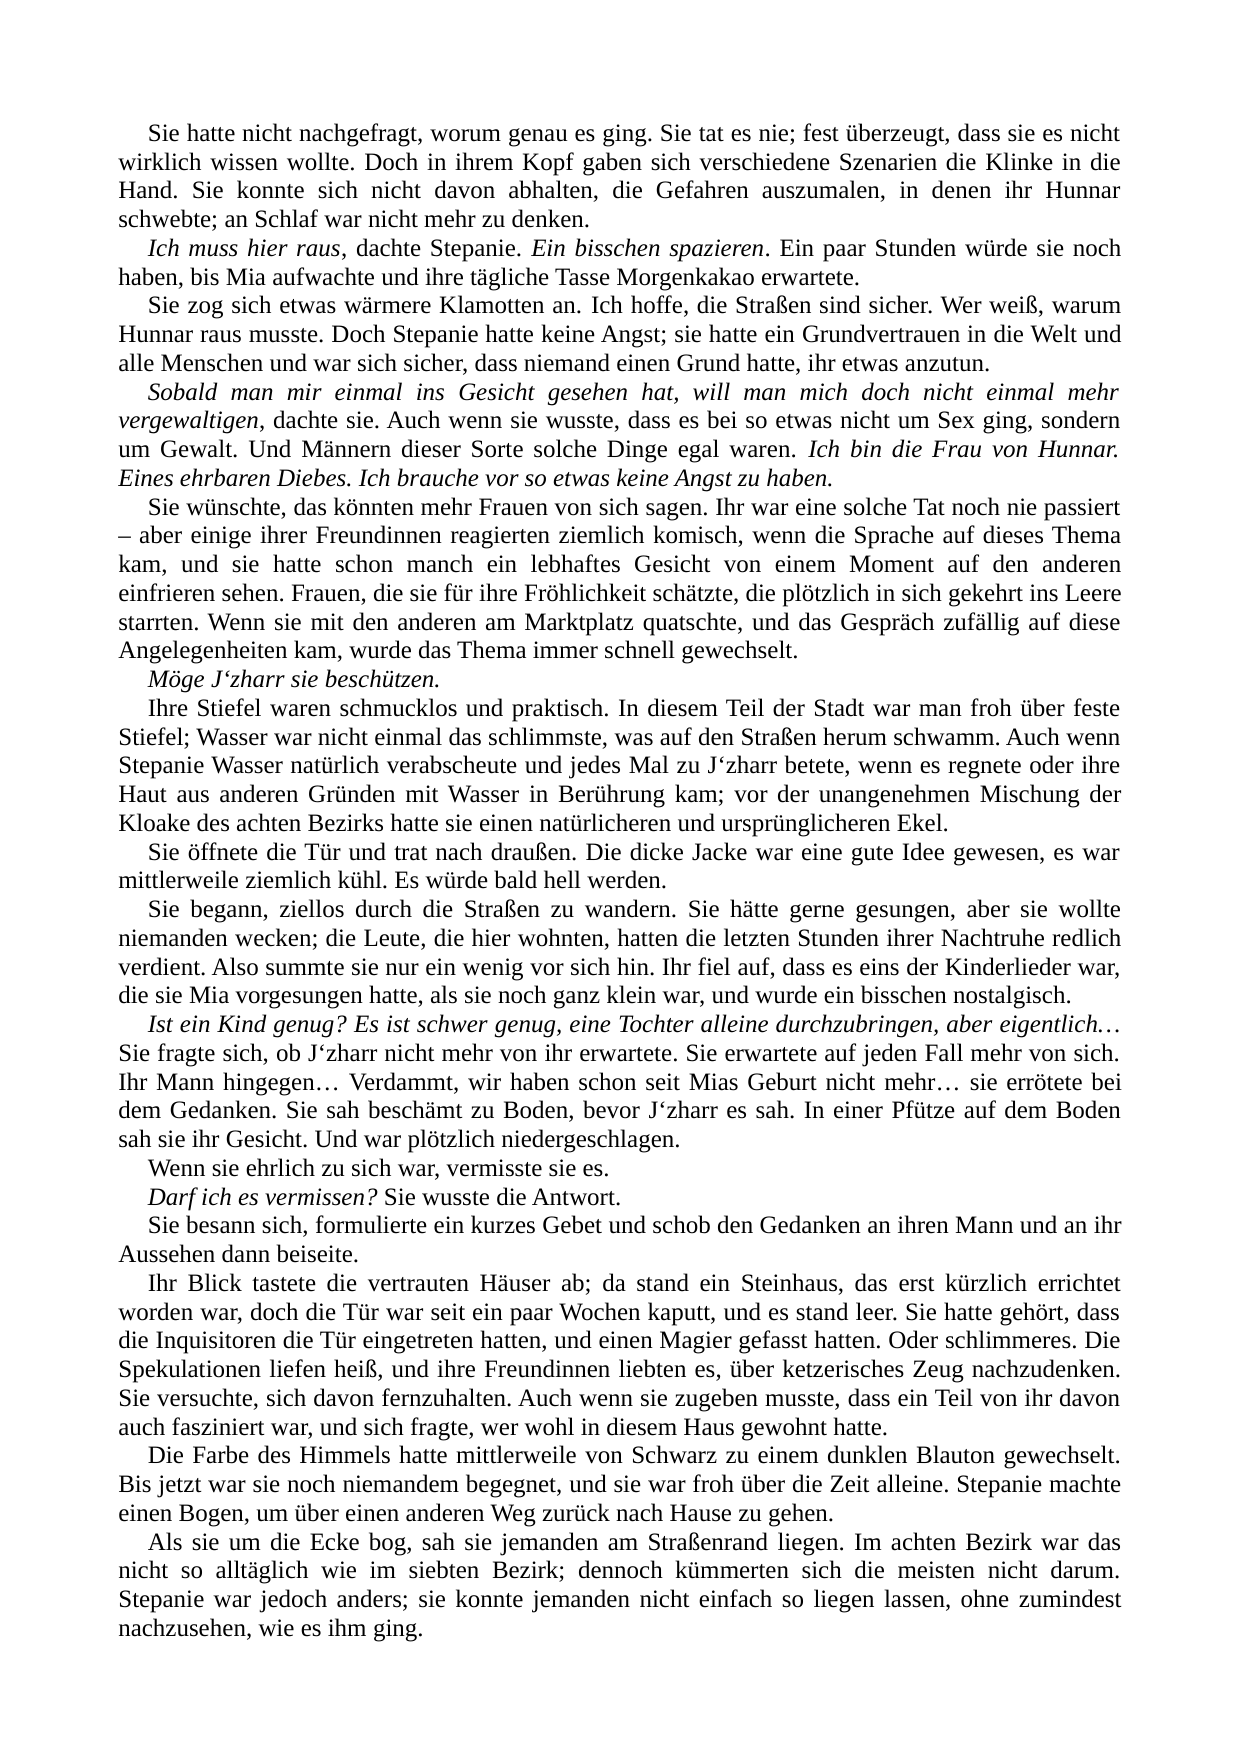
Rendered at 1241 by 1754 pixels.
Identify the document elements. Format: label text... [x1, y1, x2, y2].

text Ist ein Kind genug? Es ist schwer genug, eine Tochter alleine durchzubringen, aber eigentlich… Sie fragte sich, ob J‘zharr nicht mehr von ihr erwartete. Sie erwartete auf jeden Fall mehr von sich. Ihr Mann hingegen… Verdammt, wir haben schon seit Mias Geburt nicht mehr… sie errötete bei dem Gedanken. Sie sah beschämt zu Boden, bevor J‘zharr es sah. In einer Pfütze auf dem Boden sah sie ihr Gesicht. Und war plötzlich niedergeschlagen. [118, 1009, 1122, 1153]
text Wenn sie ehrlich zu sich war, vermisste sie es. [118, 1153, 1122, 1182]
text Sie zog sich etwas wärmere Klamotten an. Ich hoffe, die Straßen sind sicher. Wer weiß, warum Hunnar raus musste. Doch Stepanie hatte keine Angst; sie hatte ein Grundvertrauen in die Welt und alle Menschen und war sich sicher, dass niemand einen Grund hatte, ihr etwas anzutun. [118, 291, 1122, 377]
text Sie öffnete die Tür und trat nach draußen. Die dicke Jacke war eine gute Idee gewesen, es war mittlerweile ziemlich kühl. Es würde bald hell werden. [118, 837, 1122, 894]
text Darf ich es vermissen? Sie wusste die Antwort. [118, 1182, 1122, 1211]
text Sie wünschte, das könnten mehr Frauen von sich sagen. Ihr war eine solche Tat noch nie passiert – aber einige ihrer Freundinnen reagierten ziemlich komisch, wenn die Sprache auf dieses Thema kam, und sie hatte schon manch ein lebhaftes Gesicht von einem Moment auf den anderen einfrieren sehen. Frauen, die sie für ihre Fröhlichkeit schätzte, die plötzlich in sich gekehrt ins Leere starrten. Wenn sie mit den anderen am Marktplatz quatschte, und das Gespräch zufällig auf diese Angelegenheiten kam, wurde das Thema immer schnell gewechselt. [118, 492, 1122, 664]
text Als sie um die Ecke bog, sah sie jemanden am Straßenrand liegen. Im achten Bezirk war das nicht so alltäglich wie im siebten Bezirk; dennoch kümmerten sich die meisten nicht darum. Stepanie war jedoch anders; sie konnte jemanden nicht einfach so liegen lassen, ohne zumindest nachzusehen, wie es ihm ging. [118, 1527, 1122, 1642]
text Sie hatte nicht nachgefragt, worum genau es ging. Sie tat es nie; fest überzeugt, dass sie es nicht wirklich wissen wollte. Doch in ihrem Kopf gaben sich verschiedene Szenarien die Klinke in die Hand. Sie konnte sich nicht davon abhalten, die Gefahren auszumalen, in denen ihr Hunnar schwebte; an Schlaf war nicht mehr zu denken. [118, 118, 1122, 233]
text Sie begann, ziellos durch die Straßen zu wandern. Sie hätte gerne gesungen, aber sie wollte niemanden wecken; die Leute, die hier wohnten, hatten die letzten Stunden ihrer Nachtruhe redlich verdient. Also summte sie nur ein wenig vor sich hin. Ihr fiel auf, dass es eins der Kinderlieder war, die sie Mia vorgesungen hatte, als sie noch ganz klein war, und wurde ein bisschen nostalgisch. [118, 894, 1122, 1009]
text Ich muss hier raus, dachte Stepanie. Ein bisschen spazieren. Ein paar Stunden würde sie noch haben, bis Mia aufwachte und ihre tägliche Tasse Morgenkakao erwartete. [118, 233, 1122, 291]
text Die Farbe des Himmels hatte mittlerweile von Schwarz zu einem dunklen Blauton gewechselt. Bis jetzt war sie noch niemandem begegnet, und sie war froh über die Zeit alleine. Stepanie machte einen Bogen, um über einen anderen Weg zurück nach Hause zu gehen. [118, 1441, 1122, 1527]
text Ihre Stiefel waren schmucklos und praktisch. In diesem Teil der Stadt war man froh über feste Stiefel; Wasser war nicht einmal das schlimmste, was auf den Straßen herum schwamm. Auch wenn Stepanie Wasser natürlich verabscheute und jedes Mal zu J‘zharr betete, wenn es regnete oder ihre Haut aus anderen Gründen mit Wasser in Berührung kam; vor der unangenehmen Mischung der Kloake des achten Bezirks hatte sie einen natürlicheren und ursprünglicheren Ekel. [118, 693, 1122, 837]
text Sie besann sich, formulierte ein kurzes Gebet und schob den Gedanken an ihren Mann und an ihr Aussehen dann beiseite. [118, 1211, 1122, 1268]
text Ihr Blick tastete die vertrauten Häuser ab; da stand ein Steinhaus, das erst kürzlich errichtet worden war, doch die Tür war seit ein paar Wochen kaputt, und es stand leer. Sie hatte gehört, dass die Inquisitoren die Tür eingetreten hatten, und einen Magier gefasst hatten. Oder schlimmeres. Die Spekulationen liefen heiß, und ihre Freundinnen liebten es, über ketzerisches Zeug nachzudenken. Sie versuchte, sich davon fernzuhalten. Auch wenn sie zugeben musste, dass ein Teil von ihr davon auch fasziniert war, und sich fragte, wer wohl in diesem Haus gewohnt hatte. [118, 1268, 1122, 1441]
text Sobald man mir einmal ins Gesicht gesehen hat, will man mich doch nicht einmal mehr vergewaltigen, dachte sie. Auch wenn sie wusste, dass es bei so etwas nicht um Sex ging, sondern um Gewalt. Und Männern dieser Sorte solche Dinge egal waren. Ich bin die Frau von Hunnar. Eines ehrbaren Diebes. Ich brauche vor so etwas keine Angst zu haben. [118, 377, 1122, 492]
text Möge J‘zharr sie beschützen. [118, 664, 1122, 693]
